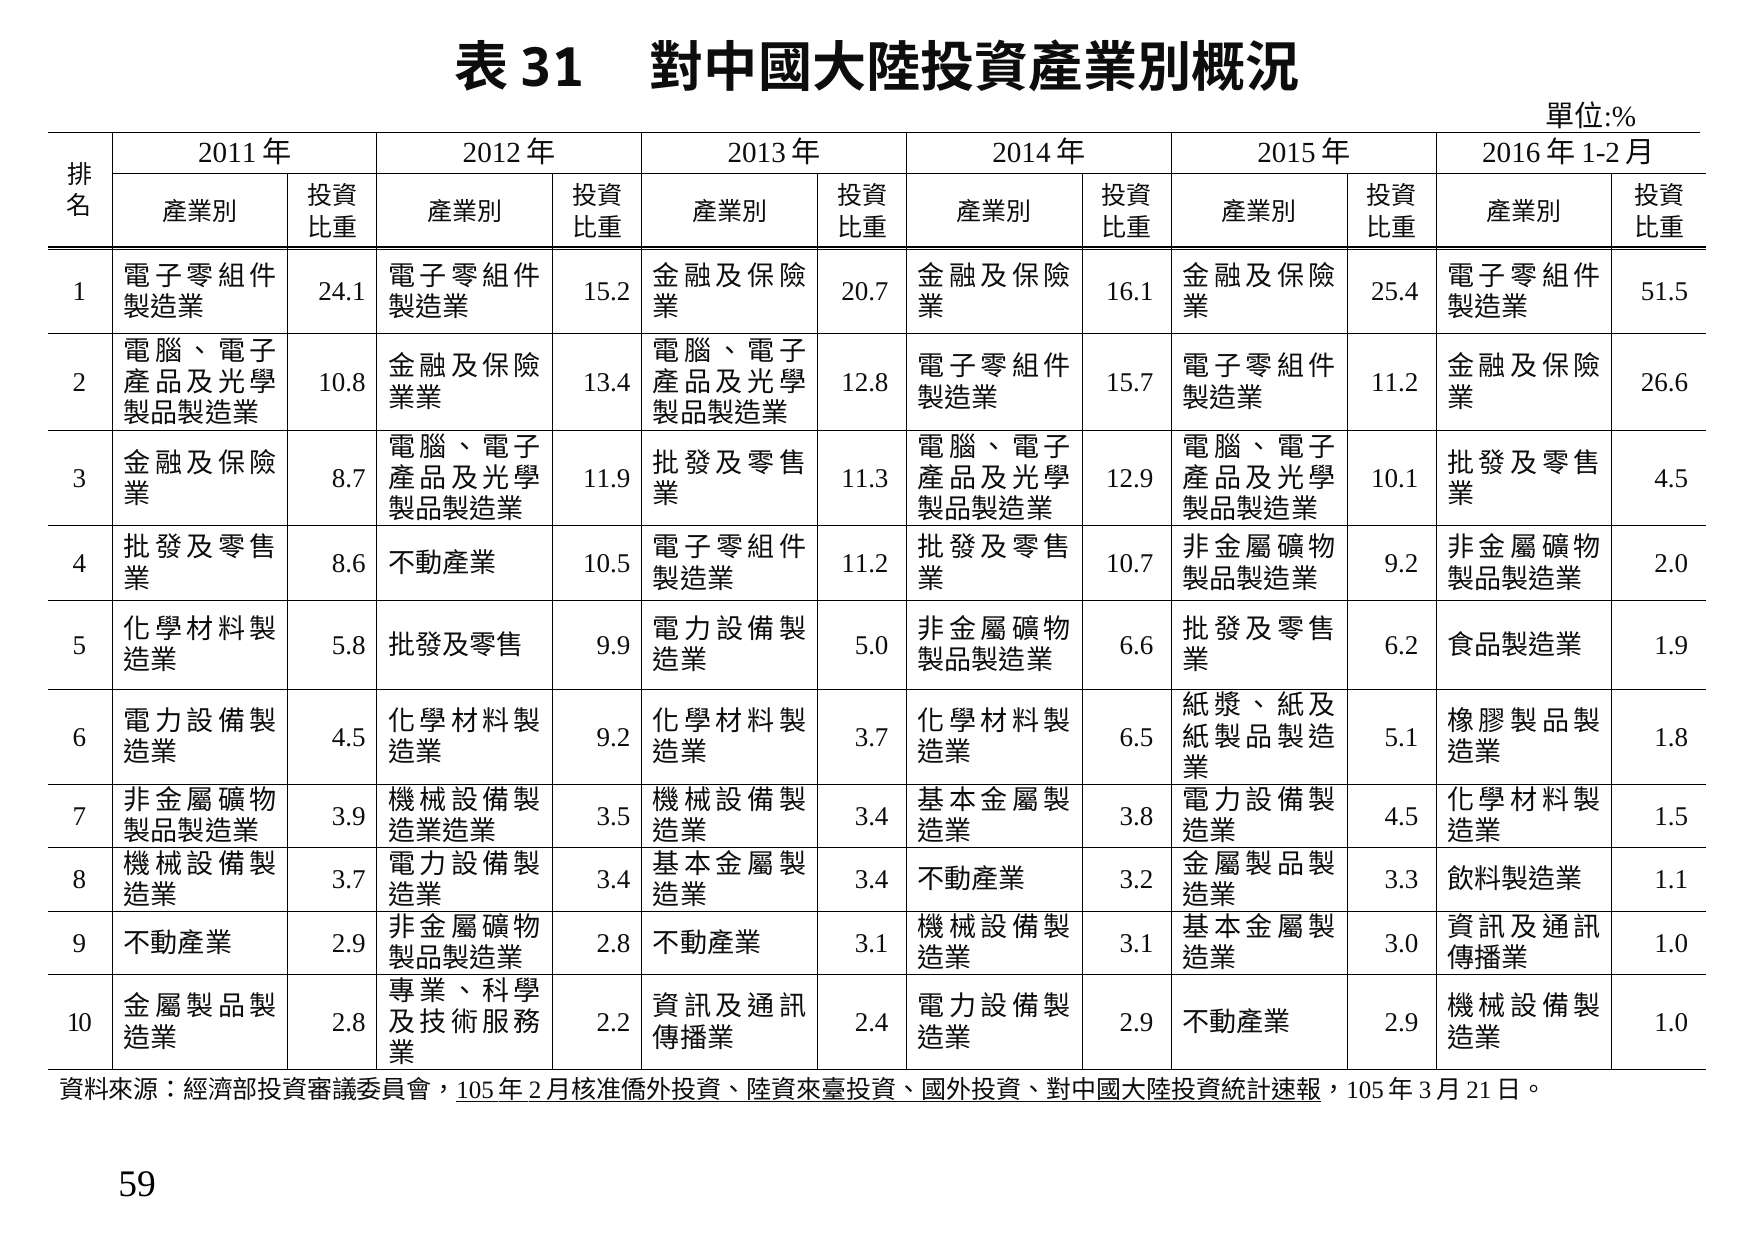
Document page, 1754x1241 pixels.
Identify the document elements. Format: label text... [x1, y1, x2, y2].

table_cell 3.7 [818, 690, 906, 783]
table_cell 批發及零售業 [113, 526, 287, 600]
table_cell 1.1 [1612, 848, 1706, 911]
table_cell 電子零組件製造業 [1437, 250, 1611, 333]
table_cell 金融及保險業業 [377, 334, 552, 430]
table_cell 飲料製造業 [1437, 848, 1611, 911]
table_cell 9 [48, 912, 112, 974]
table_cell 金融及保險業 [1437, 334, 1611, 430]
table_cell 產業別 [642, 174, 817, 246]
table_header [1700, 132, 1706, 172]
table_cell 15.2 [553, 250, 641, 333]
table_cell 8 [48, 848, 112, 911]
table_cell 金融及保險業 [1172, 250, 1347, 333]
table_cell 3.0 [1348, 912, 1436, 974]
table_cell 6 [48, 690, 112, 783]
table_cell 基本金屬製造業 [907, 785, 1082, 847]
table_cell 4.5 [1348, 785, 1436, 847]
table_cell 化學材料製造業 [377, 690, 552, 783]
table_cell 3.3 [1348, 848, 1436, 911]
table_cell 9.2 [1348, 526, 1436, 600]
table_cell 1.0 [1612, 975, 1706, 1069]
table_cell 25.4 [1348, 250, 1436, 333]
table_cell 9.9 [553, 601, 641, 689]
table_cell 投資比重 [288, 174, 376, 246]
table_cell 電子零組件製造業 [113, 250, 287, 333]
table_cell 4.5 [288, 690, 376, 783]
table_cell 產業別 [1172, 174, 1347, 246]
table_cell 電力設備製造業 [642, 601, 817, 689]
table_cell 產業別 [907, 174, 1082, 246]
table_cell 2.9 [288, 912, 376, 974]
table_cell 資訊及通訊傳播業 [642, 975, 817, 1069]
table_cell 機械設備製造業 [642, 785, 817, 847]
table_cell 機械設備製造業 [113, 848, 287, 911]
table_cell 3.4 [818, 848, 906, 911]
table_cell 投資比重 [818, 174, 906, 246]
table_cell 4.5 [1612, 431, 1706, 525]
table_cell 電力設備製造業 [113, 690, 287, 783]
table_cell 不動產業 [1172, 975, 1347, 1069]
table_cell 1.5 [1612, 785, 1706, 847]
table_cell 產業別 [377, 174, 552, 246]
table_cell 非金屬礦物製品製造業 [113, 785, 287, 847]
table_cell 投資比重 [553, 174, 641, 246]
table_header 2015年 [1172, 133, 1436, 172]
table_cell 電力設備製造業 [377, 848, 552, 911]
table_cell 24.1 [288, 250, 376, 333]
table_cell 10.8 [288, 334, 376, 430]
table_cell 3.1 [818, 912, 906, 974]
table_cell 9.2 [553, 690, 641, 783]
table_cell 3.4 [553, 848, 641, 911]
table_cell 電腦、電子產品及光學製品製造業 [377, 431, 552, 525]
text 單位:% [118, 103, 1636, 132]
table_cell 投資比重 [1612, 174, 1706, 246]
table_cell 電腦、電子產品及光學製品製造業 [907, 431, 1082, 525]
table_cell 15.7 [1083, 334, 1171, 430]
table_header 排名 [48, 133, 112, 246]
table_cell 電力設備製造業 [1172, 785, 1347, 847]
table_cell 不動產業 [113, 912, 287, 974]
table_cell 化學材料製造業 [642, 690, 817, 783]
table_cell 不動產業 [907, 848, 1082, 911]
table_cell 5.0 [818, 601, 906, 689]
table_cell 2.9 [1348, 975, 1436, 1069]
table_cell 3.8 [1083, 785, 1171, 847]
table_cell 不動產業 [642, 912, 817, 974]
table_cell 投資比重 [1083, 174, 1171, 246]
table_header 2016年1-2月 [1437, 133, 1700, 172]
table_cell 26.6 [1612, 334, 1706, 430]
table_cell 基本金屬製造業 [642, 848, 817, 911]
table_header 2013年 [642, 133, 906, 172]
table_cell 電力設備製造業 [907, 975, 1082, 1069]
table_header 2014年 [907, 133, 1171, 172]
table_cell 投資比重 [1348, 174, 1436, 246]
table_cell 8.7 [288, 431, 376, 525]
table_cell 批發及零售業 [1437, 431, 1611, 525]
table_cell 5 [48, 601, 112, 689]
table_cell 金屬製品製造業 [113, 975, 287, 1069]
table_cell 電子零組件製造業 [642, 526, 817, 600]
table_cell 食品製造業 [1437, 601, 1611, 689]
table_cell 1.0 [1612, 912, 1706, 974]
table_cell 化學材料製造業 [113, 601, 287, 689]
table_cell 批發及零售 [377, 601, 552, 689]
table_cell 非金屬礦物製品製造業 [377, 912, 552, 974]
table_cell 批發及零售業 [907, 526, 1082, 600]
table_cell 10 [48, 975, 112, 1069]
table_cell 2.9 [1083, 975, 1171, 1069]
table_cell 8.6 [288, 526, 376, 600]
table_cell 電腦、電子產品及光學製品製造業 [642, 334, 817, 430]
table_cell 3.1 [1083, 912, 1171, 974]
table_cell 3.9 [288, 785, 376, 847]
table_cell 4 [48, 526, 112, 600]
table_cell 10.7 [1083, 526, 1171, 600]
table_cell 6.6 [1083, 601, 1171, 689]
table_cell 20.7 [818, 250, 906, 333]
table_cell 5.1 [1348, 690, 1436, 783]
table_cell 產業別 [1437, 174, 1611, 246]
table_cell 機械設備製造業造業 [377, 785, 552, 847]
table_cell 基本金屬製造業 [1172, 912, 1347, 974]
table_cell 51.5 [1612, 250, 1706, 333]
table_cell 非金屬礦物製品製造業 [907, 601, 1082, 689]
table_cell 3.7 [288, 848, 376, 911]
table_cell 非金屬礦物製品製造業 [1437, 526, 1611, 600]
table_cell 電腦、電子產品及光學製品製造業 [113, 334, 287, 430]
table_cell 橡膠製品製造業 [1437, 690, 1611, 783]
table_cell 紙漿、紙及紙製品製造業 [1172, 690, 1347, 783]
table_cell 1.9 [1612, 601, 1706, 689]
table_cell 產業別 [113, 174, 287, 246]
table_header 2011年 [113, 133, 376, 172]
table_cell 16.1 [1083, 250, 1171, 333]
table_cell 機械設備製造業 [907, 912, 1082, 974]
table_cell 1 [48, 250, 112, 333]
table_cell 1.8 [1612, 690, 1706, 783]
table_cell 13.4 [553, 334, 641, 430]
table_cell 3.5 [553, 785, 641, 847]
table_cell 2.0 [1612, 526, 1706, 600]
table_cell 11.3 [818, 431, 906, 525]
table_cell 資訊及通訊傳播業 [1437, 912, 1611, 974]
table_cell 2.4 [818, 975, 906, 1069]
subtitle 表31 對中國大陸投資產業別概況 [118, 24, 1636, 103]
table_cell 電子零組件製造業 [377, 250, 552, 333]
table_cell 機械設備製造業 [1437, 975, 1611, 1069]
table_cell 金融及保險業 [642, 250, 817, 333]
table_cell 7 [48, 785, 112, 847]
table_cell 2 [48, 334, 112, 430]
table_cell 2.2 [553, 975, 641, 1069]
table_cell 10.1 [1348, 431, 1436, 525]
table_cell 批發及零售業 [1172, 601, 1347, 689]
table_cell 電腦、電子產品及光學製品製造業 [1172, 431, 1347, 525]
table_cell 專業、科學及技術服務業 [377, 975, 552, 1069]
table_cell 2.8 [288, 975, 376, 1069]
table_cell 金融及保險業 [907, 250, 1082, 333]
table_cell 電子零組件製造業 [907, 334, 1082, 430]
table_cell 6.2 [1348, 601, 1436, 689]
table_cell 10.5 [553, 526, 641, 600]
table_cell 11.2 [818, 526, 906, 600]
table_cell 12.9 [1083, 431, 1171, 525]
table_header 2012年 [377, 133, 641, 172]
table_cell 11.9 [553, 431, 641, 525]
table_cell 6.5 [1083, 690, 1171, 783]
table_cell 3 [48, 431, 112, 525]
text 資料來源：經濟部投資審議委員會，105年2月核准僑外投資、陸資來臺投資、國外投資、對中國大陸投資統計速報，105年3月21日。 [59, 1070, 1698, 1106]
table_cell 化學材料製造業 [1437, 785, 1611, 847]
table_cell 不動產業 [377, 526, 552, 600]
table_cell 金融及保險業 [113, 431, 287, 525]
table_cell 12.8 [818, 334, 906, 430]
table_cell 3.4 [818, 785, 906, 847]
table_cell 5.8 [288, 601, 376, 689]
table_cell 11.2 [1348, 334, 1436, 430]
table_cell 金屬製品製造業 [1172, 848, 1347, 911]
table_cell 非金屬礦物製品製造業 [1172, 526, 1347, 600]
table_cell 電子零組件製造業 [1172, 334, 1347, 430]
table_cell 2.8 [553, 912, 641, 974]
table_cell 化學材料製造業 [907, 690, 1082, 783]
table_cell 批發及零售業 [642, 431, 817, 525]
table_cell 3.2 [1083, 848, 1171, 911]
